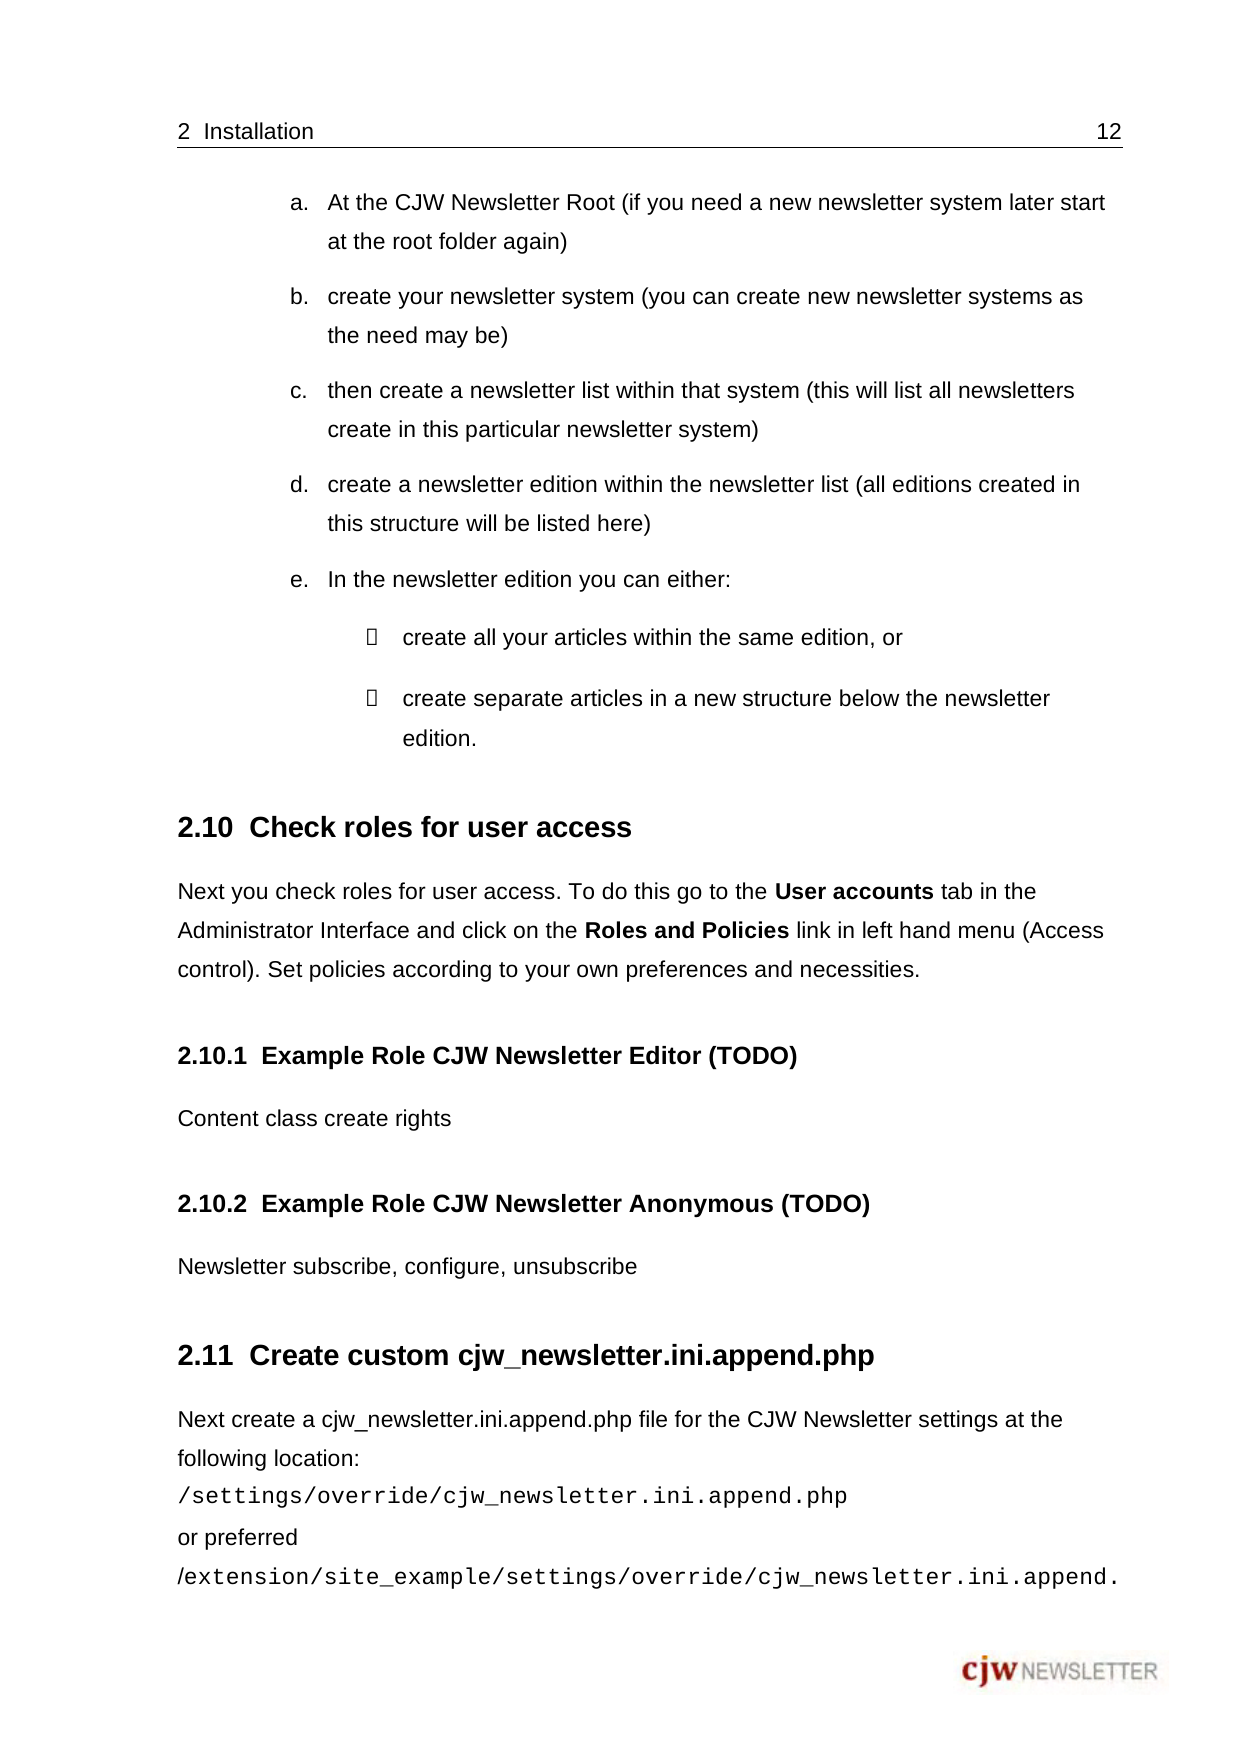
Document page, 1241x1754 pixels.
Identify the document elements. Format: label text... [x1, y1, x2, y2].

list then create a newsletter list within that system (this will list all newsletters create in this particular newsletter system) [290, 377, 1122, 443]
list create your newsletter system (you can create new newsletter systems as the need may be) [290, 283, 1122, 348]
list Next create a cjw_newsletter.ini.append.php file for the CJW Newsletter settings at the following location: /settings/override/cjw_newsletter.ini.append.php or preferred /extension/site_example/settings/override/cjw_newsletter.ini.append. [140, 1407, 1122, 1591]
list create a newsletter edition within the newsletter list (all editions created in this structure will be listed here) [290, 472, 1122, 537]
text Content class create rights [177, 1105, 1122, 1131]
subtitle Example Role CJW Newsletter Anonymous (TODO) [177, 1190, 1122, 1218]
subtitle Example Role CJW Newsletter Editor (TODO) [177, 1042, 1122, 1070]
subtitle Create custom cjw_newsletter.ini.append.php [177, 1339, 1122, 1371]
picture [953, 1650, 1170, 1695]
text Newsletter subscribe, configure, unsubscribe [177, 1254, 1122, 1280]
list create all your articles within the same edition, or [365, 621, 1122, 652]
list At the CJW Newsletter Root (if you need a new newsletter system later start at the root folder again) [290, 189, 1122, 254]
subtitle Check roles for user access [177, 811, 1122, 843]
list Next you check roles for user access. To do this go to the User accounts tab in the Administrator Interface and click on the Roles and Policies link in left hand menu (Access control). Set policies according to your own preferences and necessities. [140, 878, 1122, 983]
list create separate articles in a new structure below the newsletter edition. [365, 681, 1122, 752]
list In the newsletter edition you can either: [290, 566, 1122, 592]
